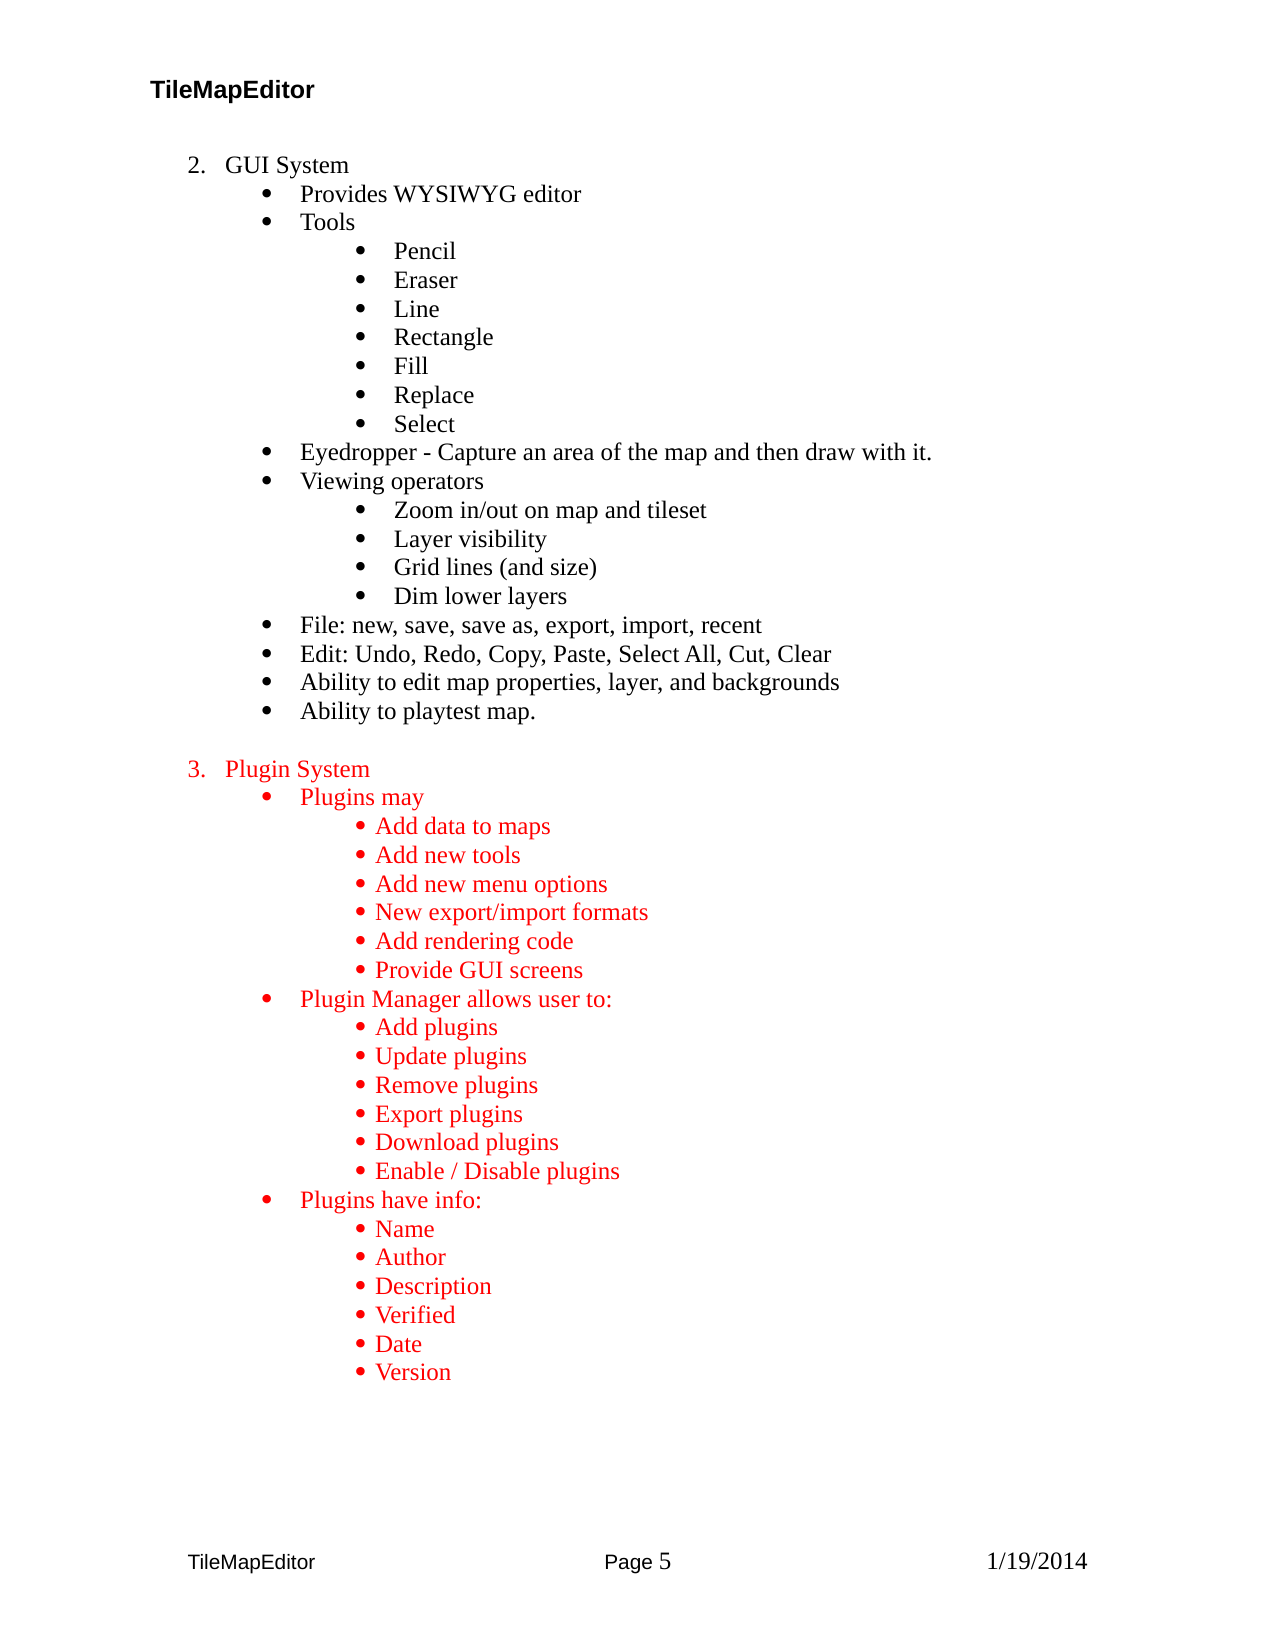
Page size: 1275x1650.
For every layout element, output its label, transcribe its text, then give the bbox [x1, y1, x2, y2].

list Add data to maps [356, 811, 1125, 840]
list Zoom in/out on map and tileset [356, 495, 1125, 524]
list Description [356, 1271, 1125, 1300]
list Plugin Manager allows user to: [262, 984, 1125, 1012]
list GUI System [187, 150, 1125, 179]
list Date [356, 1329, 1125, 1357]
list Download plugins [356, 1127, 1125, 1156]
list Layer visibility [356, 524, 1125, 552]
list Eyedropper - Capture an area of the map and then draw with it. [262, 437, 1125, 466]
list Select [356, 409, 1125, 437]
list Author [356, 1242, 1125, 1271]
list Provides WYSIWYG editor [262, 179, 1125, 207]
list Rectangle [356, 322, 1125, 351]
list Pencil [356, 236, 1125, 265]
list Grid lines (and size) [356, 552, 1125, 581]
list Ability to edit map properties, layer, and backgrounds [262, 667, 1125, 696]
list Dim lower layers [356, 581, 1125, 610]
list New export/import formats [356, 897, 1125, 926]
list Eraser [356, 265, 1125, 294]
list Tools [262, 207, 1125, 236]
list File: new, save, save as, export, import, recent [262, 610, 1125, 639]
list Version [356, 1357, 1125, 1386]
list Line [356, 294, 1125, 322]
list Add new menu options [356, 869, 1125, 897]
list Add rendering code [356, 926, 1125, 955]
list Enable / Disable plugins [356, 1156, 1125, 1185]
list Replace [356, 380, 1125, 409]
list Update plugins [356, 1041, 1125, 1070]
list Viewing operators [262, 466, 1125, 495]
list Add new tools [356, 840, 1125, 869]
list Plugins have info: [262, 1185, 1125, 1214]
list Name [356, 1214, 1125, 1242]
list Fill [356, 351, 1125, 380]
list Plugin System [187, 754, 1125, 782]
list Remove plugins [356, 1070, 1125, 1099]
list Add plugins [356, 1012, 1125, 1041]
list Ability to playtest map. [262, 696, 1125, 725]
list Verified [356, 1300, 1125, 1329]
list Provide GUI screens [356, 955, 1125, 984]
list Export plugins [356, 1099, 1125, 1127]
list Edit: Undo, Redo, Copy, Paste, Select All, Cut, Clear [262, 639, 1125, 667]
list Plugins may [262, 782, 1125, 811]
